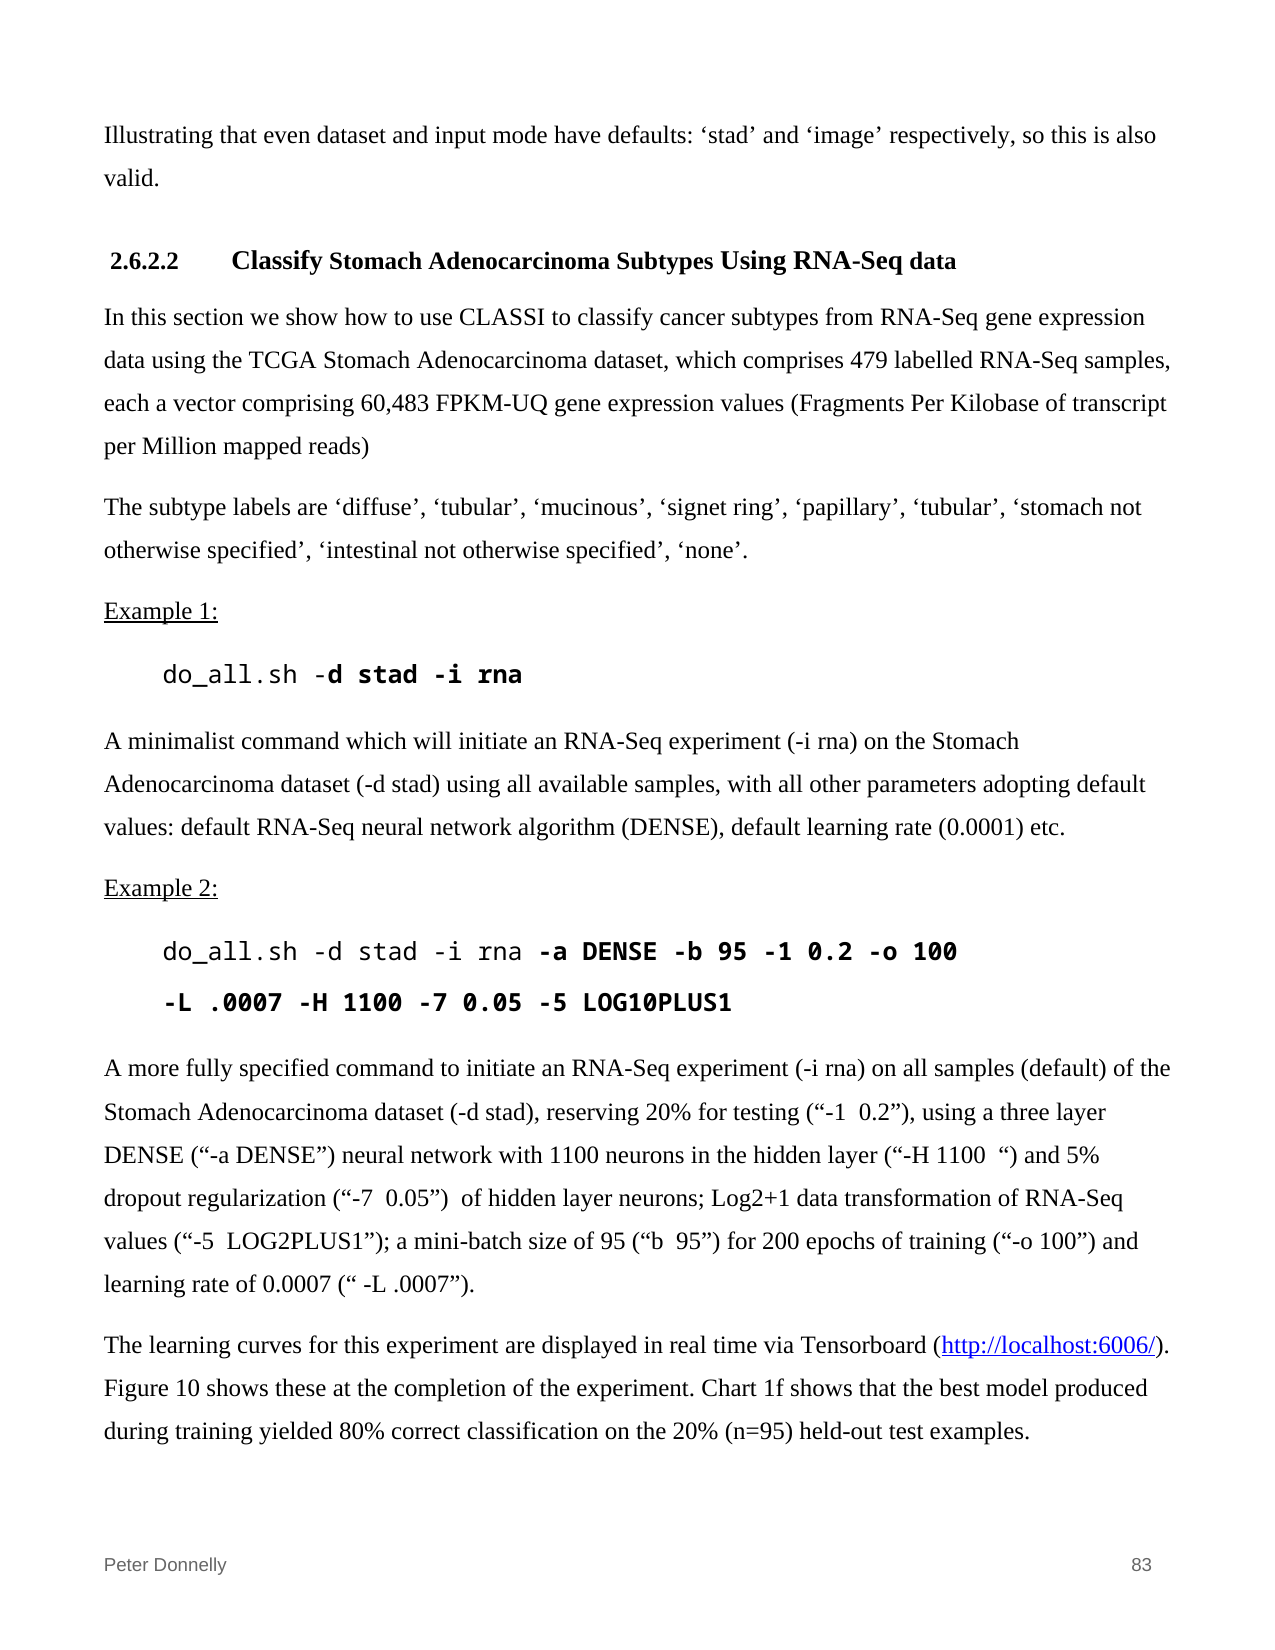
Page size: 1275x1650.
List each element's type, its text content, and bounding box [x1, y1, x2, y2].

text A minimalist command which will initiate an RNA-Seq experiment (-i rna) on the Stomach Adenocarcinoma dataset (-d stad) using all available samples, with all other parameters adopting default values: default RNA-Seq neural network algorithm (DENSE), default learning rate (0.0001) etc. [103, 726, 1181, 841]
text do_all.sh -d stad -i rna -a DENSE -b 95 -1 0.2 -o 100 -L .0007 -H 1100 -7 0.05 -5 LOG10PLUS1 [162, 934, 1181, 1019]
text Example 1: [103, 596, 1181, 625]
text do_all.sh -d stad -i rna [162, 657, 1181, 691]
text In this section we show how to use CLASSI to classify cancer subtypes from RNA-Seq gene expression data using the TCGA Stomach Adenocarcinoma dataset, which comprises 479 labelled RNA-Seq samples, each a vector comprising 60,483 FPKM-UQ gene expression values (Fragments Per Kilobase of transcript per Million mapped reads) [103, 302, 1181, 460]
text Example 2: [103, 873, 1181, 902]
text The learning curves for this experiment are displayed in real time via Tensorboard (http://localhost:6006/). Figure 10 shows these at the completion of the experiment. Chart 1f shows that the best model produced during training yielded 80% correct classification on the 20% (n=95) held-out test examples. [103, 1330, 1181, 1445]
subtitle Classify Stomach Adenocarcinoma Subtypes Using RNA-Seq data [103, 244, 1181, 276]
text Illustrating that even dataset and input mode have defaults: ‘stad’ and ‘image’ respectively, so this is also valid. [103, 120, 1181, 192]
text The subtype labels are ‘diffuse’, ‘tubular’, ‘mucinous’, ‘signet ring’, ‘papillary’, ‘tubular’, ‘stomach not otherwise specified’, ‘intestinal not otherwise specified’, ‘none’. [103, 492, 1181, 564]
text A more fully specified command to initiate an RNA-Seq experiment (-i rna) on all samples (default) of the Stomach Adenocarcinoma dataset (-d stad), reserving 20% for testing (“-1 0.2”), using a three layer DENSE (“-a DENSE”) neural network with 1100 neurons in the hidden layer (“-H 1100 “) and 5% dropout regularization (“-7 0.05”) of hidden layer neurons; Log2+1 data transformation of RNA-Seq values (“-5 LOG2PLUS1”); a mini-batch size of 95 (“b 95”) for 200 epochs of training (“-o 100”) and learning rate of 0.0007 (“ -L .0007”). [103, 1053, 1181, 1298]
